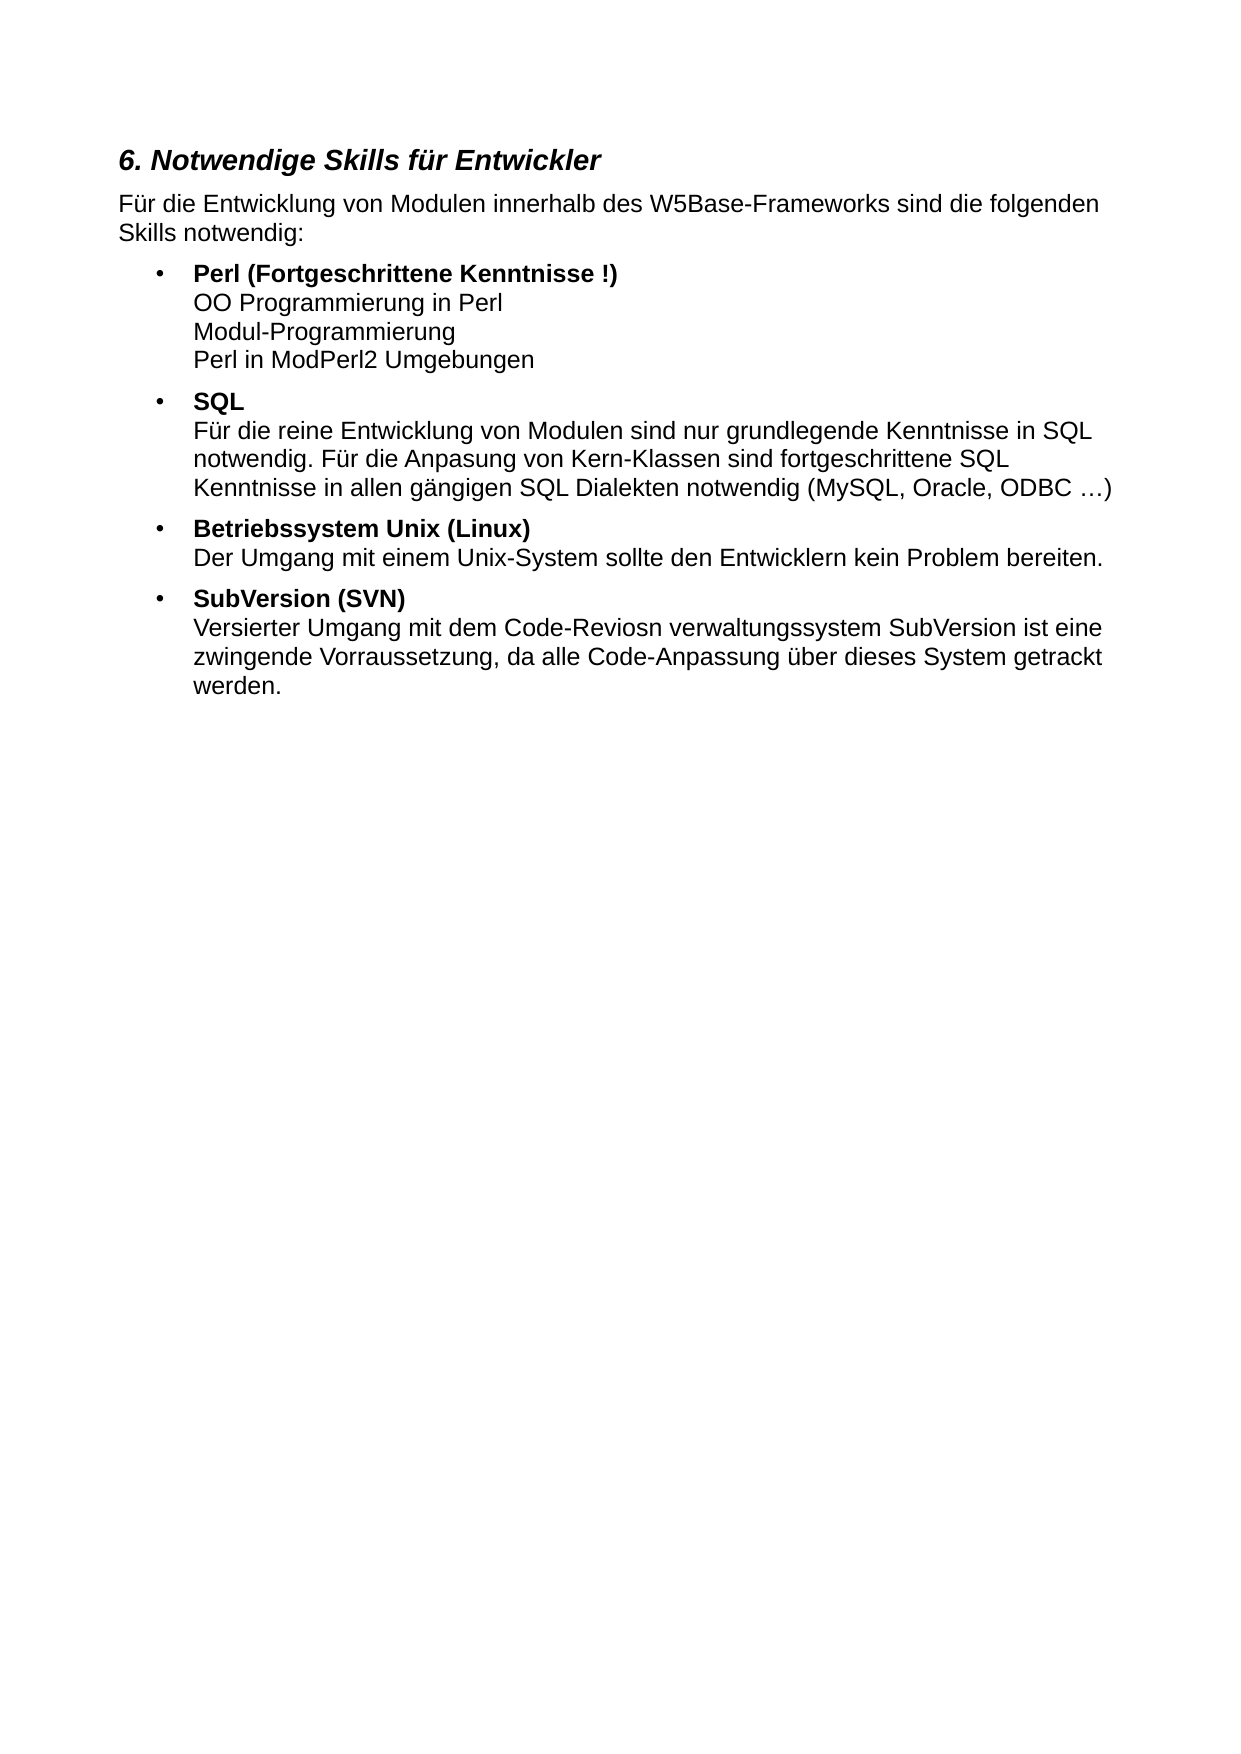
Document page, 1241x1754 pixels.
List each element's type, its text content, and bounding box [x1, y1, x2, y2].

list Betriebssystem Unix (Linux) Der Umgang mit einem Unix-System sollte den Entwicklern kein Problem bereiten. [156, 514, 1122, 572]
list SubVersion (SVN) Versierter Umgang mit dem Code-Reviosn verwaltungssystem SubVersion ist eine zwingende Vorraussetzung, da alle Code-Anpassung über dieses System getrackt werden. [156, 584, 1122, 699]
subtitle 6. Notwendige Skills für Entwickler [118, 143, 1122, 177]
text Für die Entwicklung von Modulen innerhalb des W5Base-Frameworks sind die folgenden Skills notwendig: [118, 189, 1122, 247]
list SQL Für die reine Entwicklung von Modulen sind nur grundlegende Kenntnisse in SQL notwendig. Für die Anpasung von Kern-Klassen sind fortgeschrittene SQL Kenntnisse in allen gängigen SQL Dialekten notwendig (MySQL, Oracle, ODBC …) [156, 387, 1122, 502]
list Perl (Fortgeschrittene Kenntnisse !) OO Programmierung in Perl Modul-Programmierung Perl in ModPerl2 Umgebungen [156, 259, 1122, 374]
